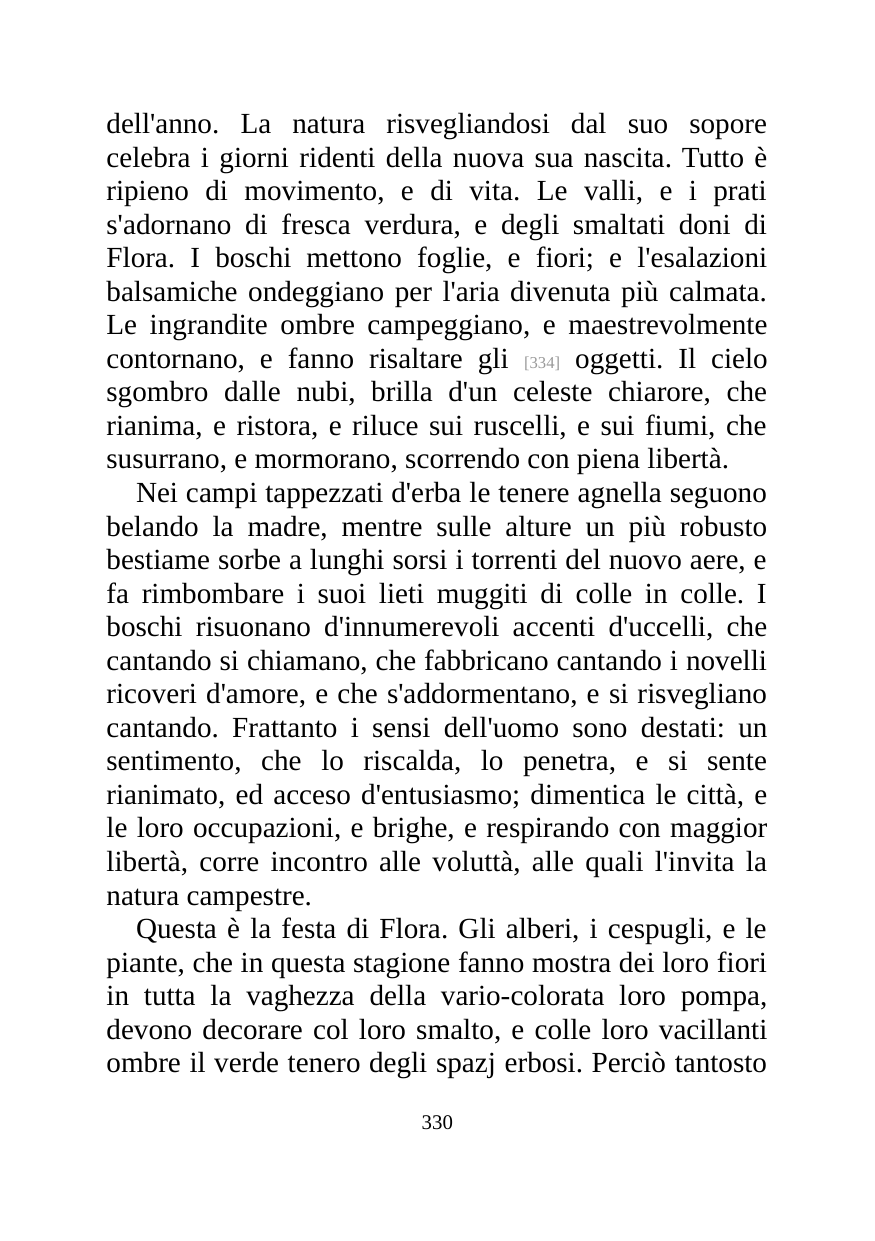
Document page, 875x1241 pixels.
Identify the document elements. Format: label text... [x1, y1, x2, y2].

text Nei campi tappezzati d'erba le tenere agnella seguono belando la madre, mentre sulle alture un più robusto bestiame sorbe a lunghi sorsi i torrenti del nuovo aere, e fa rimbombare i suoi lieti muggiti di colle in colle. I boschi risuonano d'innumerevoli accenti d'uccelli, che cantando si chiamano, che fabbricano cantando i novelli ricoveri d'amore, e che s'addormentano, e si risvegliano cantando. Frattanto i sensi dell'uomo sono destati: un sentimento, che lo riscalda, lo penetra, e si sente rianimato, ed acceso d'entusiasmo; dimentica le città, e le loro occupazioni, e brighe, e respirando con maggior libertà, corre incontro alle voluttà, alle quali l'invita la natura campestre. [106, 475, 768, 911]
text dell'anno. La natura risvegliandosi dal suo sopore celebra i giorni ridenti della nuova sua nascita. Tutto è ripieno di movimento, e di vita. Le valli, e i prati s'adornano di fresca verdura, e degli smaltati doni di Flora. I boschi mettono foglie, e fiori; e l'esalazioni balsamiche ondeggiano per l'aria divenuta più calmata. Le ingrandite ombre campeggiano, e maestrevolmente contornano, e fanno risaltare gli [334] oggetti. Il cielo sgombro dalle nubi, brilla d'un celeste chiarore, che rianima, e ristora, e riluce sui ruscelli, e sui fiumi, che susurrano, e mormorano, scorrendo con piena libertà. [106, 106, 768, 475]
text Questa è la festa di Flora. Gli alberi, i cespugli, e le piante, che in questa stagione fanno mostra dei loro fiori in tutta la vaghezza della vario-colorata loro pompa, devono decorare col loro smalto, e colle loro vacillanti ombre il verde tenero degli spazj erbosi. Perciò tantosto [106, 911, 768, 1079]
